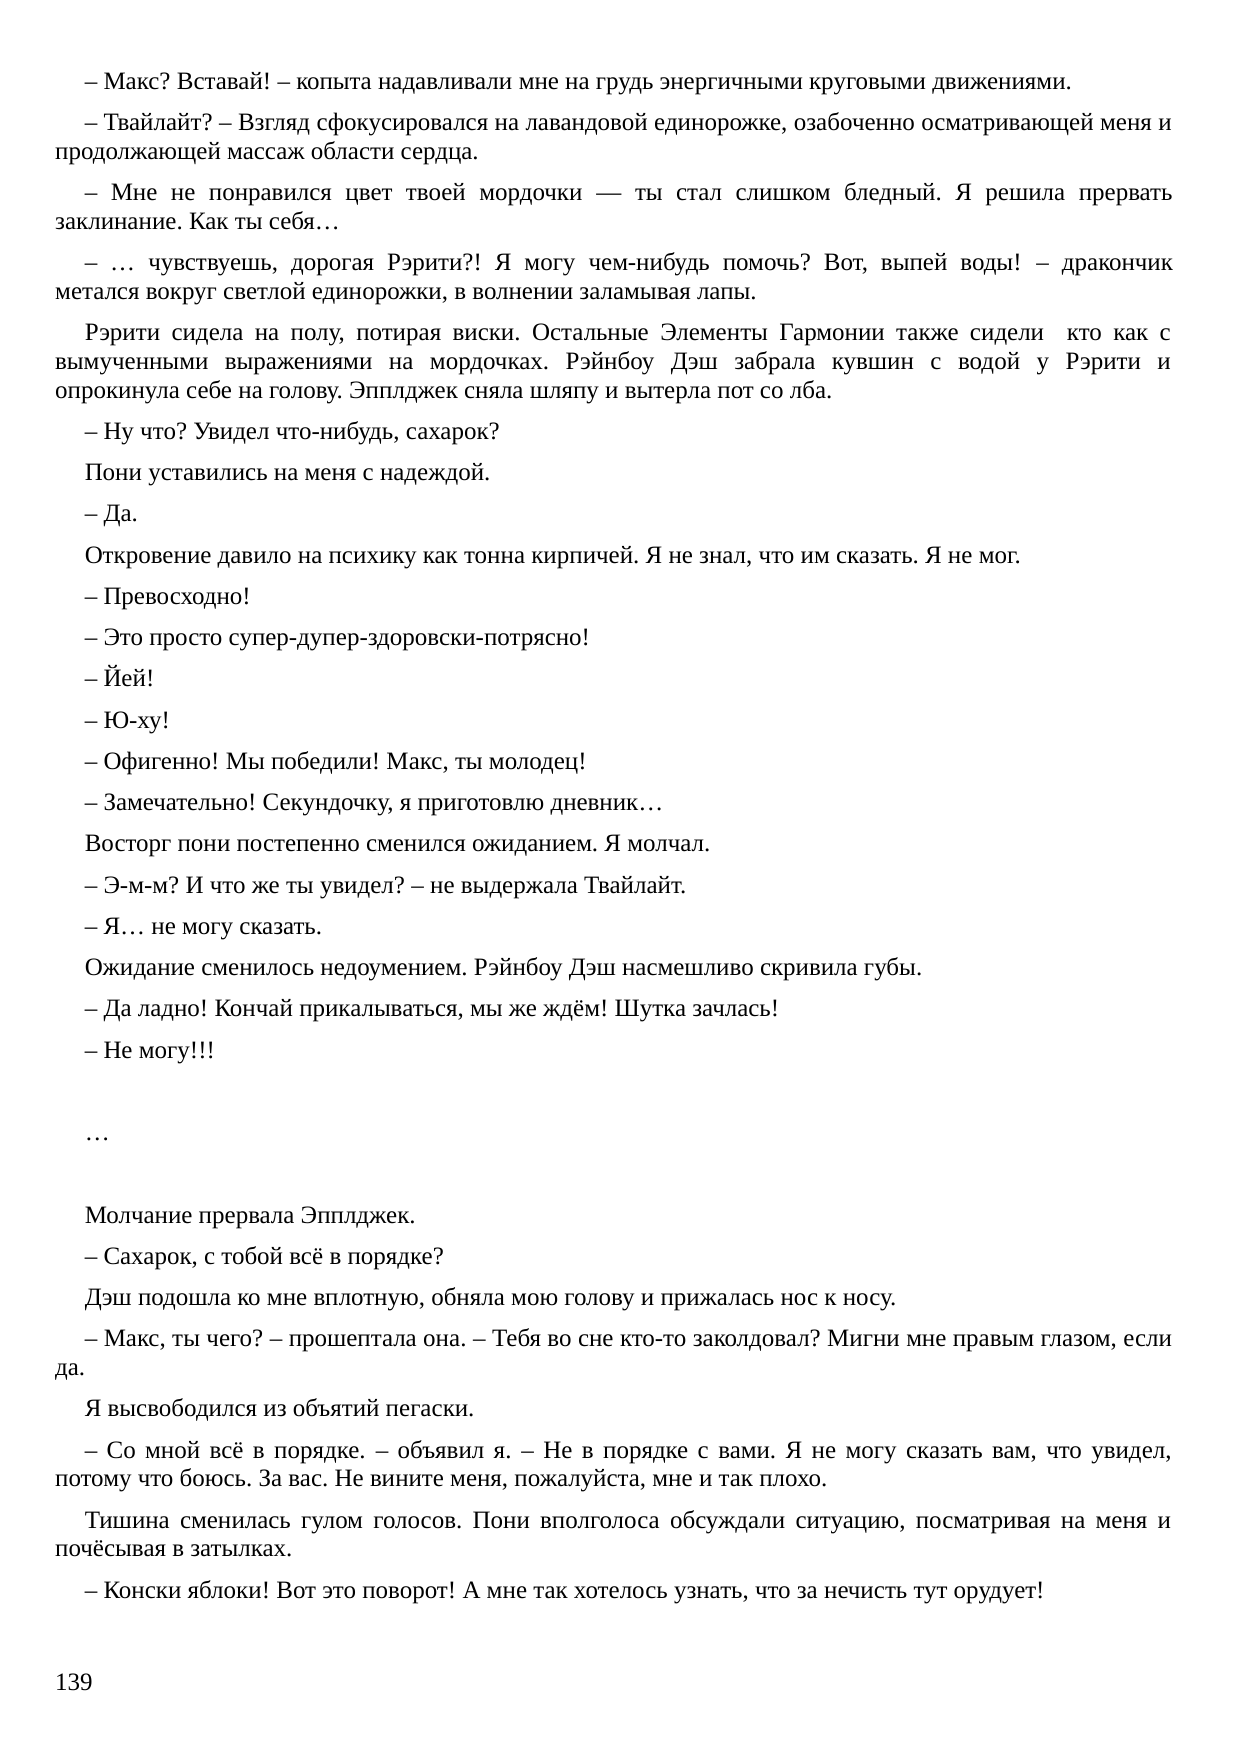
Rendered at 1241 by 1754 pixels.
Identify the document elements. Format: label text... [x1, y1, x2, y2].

text – Макс? Вставай! – копыта надавливали мне на грудь энергичными круговыми движениями. [55, 66, 1173, 95]
text – Макс, ты чего? – прошептала она. – Тебя во сне кто-то заколдовал? Мигни мне правым глазом, если да. [55, 1323, 1173, 1381]
text – Превосходно! [55, 581, 1173, 610]
text Восторг пони постепенно сменился ожиданием. Я молчал. [55, 828, 1173, 857]
text – Йей! [55, 663, 1173, 692]
text – Да. [55, 498, 1173, 527]
text – Ну что? Увидел что-нибудь, сахарок? [55, 416, 1173, 445]
text Ожидание сменилось недоумением. Рэйнбоу Дэш насмешливо скривила губы. [55, 952, 1173, 981]
text – Это просто супер-дупер-здоровски-потрясно! [55, 622, 1173, 651]
text – Ю-ху! [55, 705, 1173, 733]
text – Офигенно! Мы победили! Макс, ты молодец! [55, 746, 1173, 775]
text … [55, 1117, 1173, 1146]
text – Замечательно! Секундочку, я приготовлю дневник… [55, 787, 1173, 816]
text – Конски яблоки! Вот это поворот! А мне так хотелось узнать, что за нечисть тут орудует! [55, 1575, 1173, 1603]
text Я высвободился из объятий пегаски. [55, 1393, 1173, 1422]
text Тишина сменилась гулом голосов. Пони вполголоса обсуждали ситуацию, посматривая на меня и почёсывая в затылках. [55, 1505, 1173, 1562]
text – Мне не понравился цвет твоей мордочки — ты стал слишком бледный. Я решила прервать заклинание. Как ты себя… [55, 177, 1173, 235]
text – Со мной всё в порядке. – объявил я. – Не в порядке с вами. Я не могу сказать вам, что увидел, потому что боюсь. За вас. Не вините меня, пожалуйста, мне и так плохо. [55, 1435, 1173, 1492]
text – Э-м-м? И что же ты увидел? – не выдержала Твайлайт. [55, 870, 1173, 898]
text Откровение давило на психику как тонна кирпичей. Я не знал, что им сказать. Я не мог. [55, 540, 1173, 568]
text – … чувствуешь, дорогая Рэрити?! Я могу чем-нибудь помочь? Вот, выпей воды! – дракончик метался вокруг светлой единорожки, в волнении заламывая лапы. [55, 247, 1173, 305]
text – Сахарок, с тобой всё в порядке? [55, 1241, 1173, 1270]
text Рэрити сидела на полу, потирая виски. Остальные Элементы Гармонии также сидели кто как с вымученными выражениями на мордочках. Рэйнбоу Дэш забрала кувшин с водой у Рэрити и опрокинула себе на голову. Эпплджек сняла шляпу и вытерла пот со лба. [55, 317, 1173, 403]
text – Я… не могу сказать. [55, 911, 1173, 940]
text Молчание прервала Эпплджек. [55, 1200, 1173, 1228]
text Пони уставились на меня с надеждой. [55, 457, 1173, 486]
text Дэш подошла ко мне вплотную, обняла мою голову и прижалась нос к носу. [55, 1282, 1173, 1311]
text – Да ладно! Кончай прикалываться, мы же ждём! Шутка зачлась! [55, 993, 1173, 1022]
text – Не могу!!! [55, 1035, 1173, 1063]
text – Твайлайт? – Взгляд сфокусировался на лавандовой единорожке, озабоченно осматривающей меня и продолжающей массаж области сердца. [55, 107, 1173, 165]
